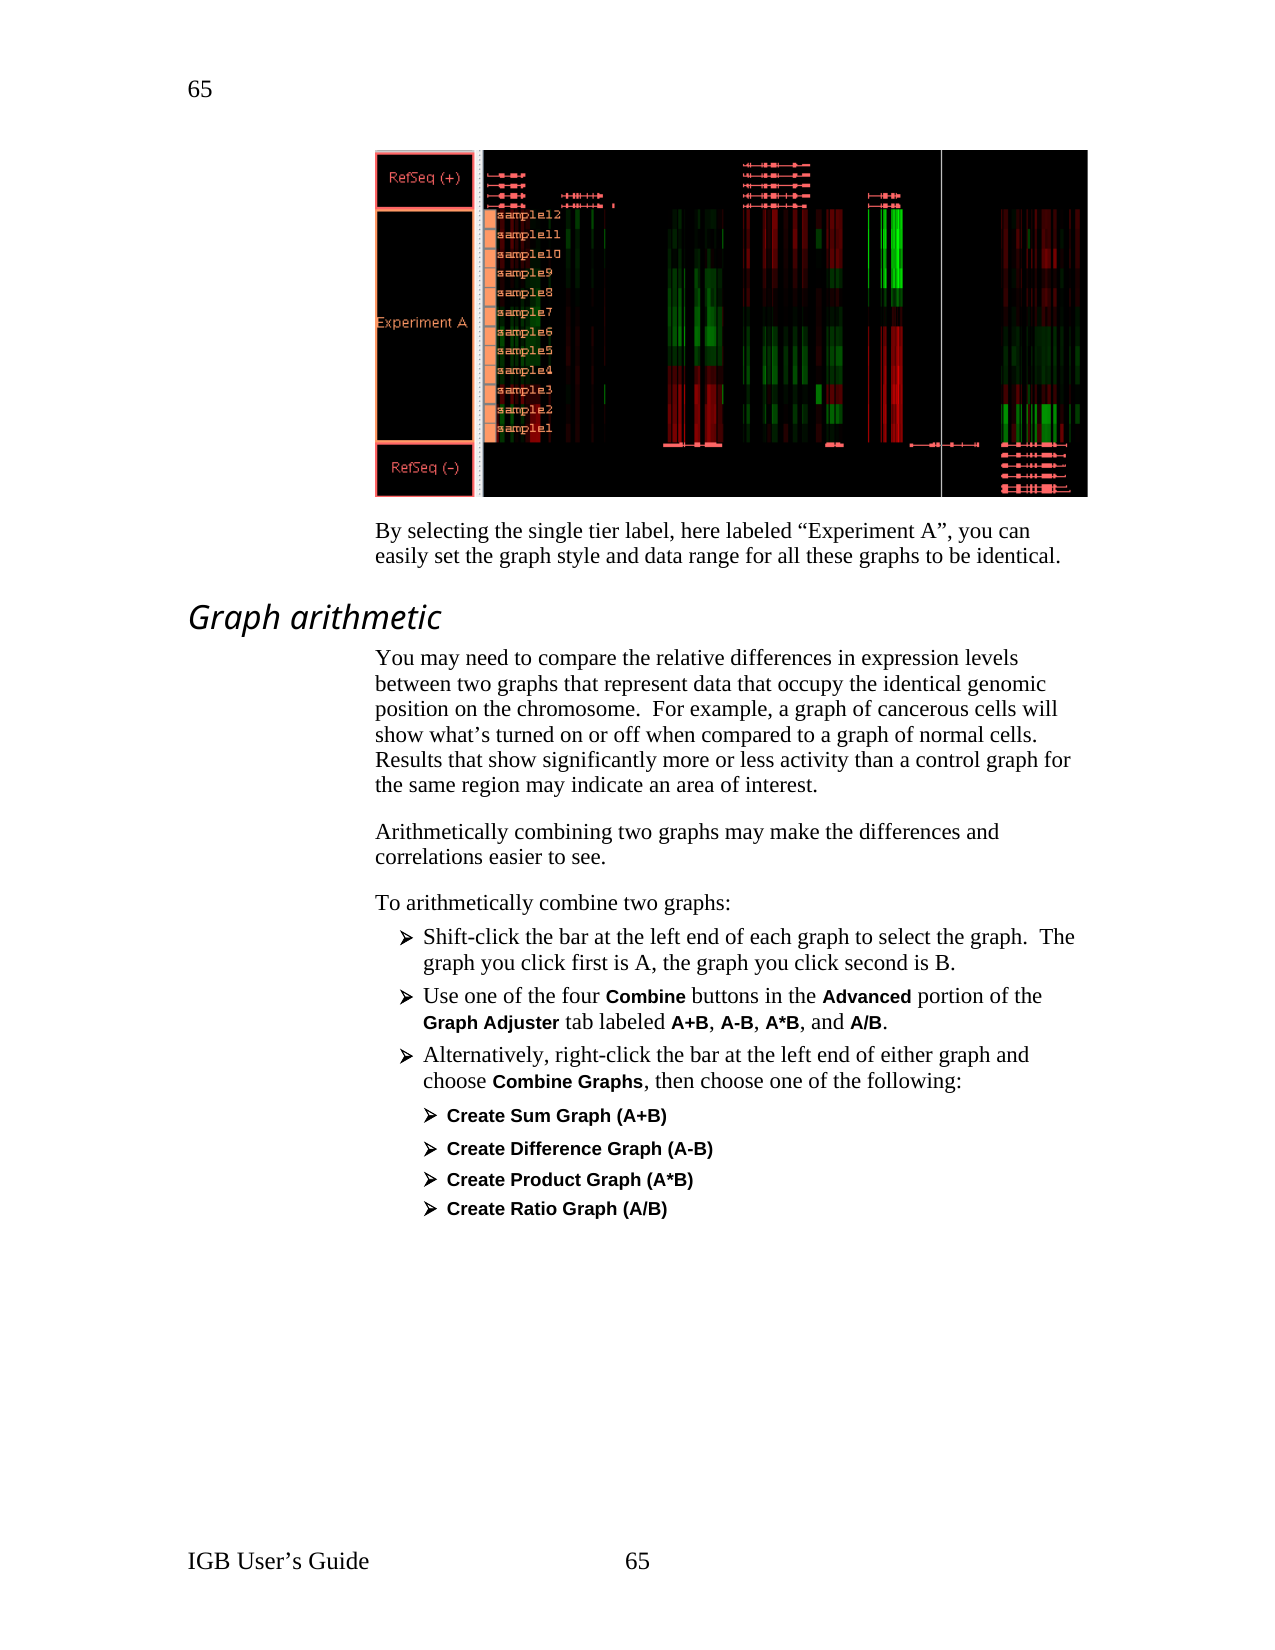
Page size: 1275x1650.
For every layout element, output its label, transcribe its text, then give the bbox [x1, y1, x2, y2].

list Alternatively, right-click the bar at the left end of either graph and choose Combine Graphs, then choose one of the following: [399, 1042, 1087, 1093]
text By selecting the single tier label, here labeled “Experiment A”, you can easily set the graph style and data range for all these graphs to be identical. [375, 518, 1087, 569]
picture [375, 150, 1088, 497]
list Use one of the four Combine buttons in the Advanced portion of the Graph Adjuster tab labeled A+B, A-B, A*B, and A/B. [399, 983, 1087, 1034]
text To arithmetically combine two graphs: [375, 890, 1087, 916]
subtitle Graph arithmetic [187, 594, 1087, 639]
text You may need to compare the relative differences in expression levels between two graphs that represent data that occupy the identical genomic position on the chromosome. For example, a graph of cancerous cells will show what’s turned on or off when compared to a graph of normal cells. Results that show significantly more or less activity than a control graph for the same region may indicate an area of interest. [375, 645, 1087, 798]
list Shift-click the bar at the left end of each graph to select the graph. The graph you click first is A, the graph you click second is B. [399, 924, 1087, 975]
list Create Ratio Graph (A/B) [423, 1198, 1087, 1219]
text Arithmetically combining two graphs may make the differences and correlations easier to see. [375, 819, 1087, 869]
list Create Product Graph (A*B) [423, 1169, 1087, 1190]
list Create Difference Graph (A-B) [423, 1135, 1087, 1161]
list Create Sum Graph (A+B) [423, 1102, 1087, 1127]
